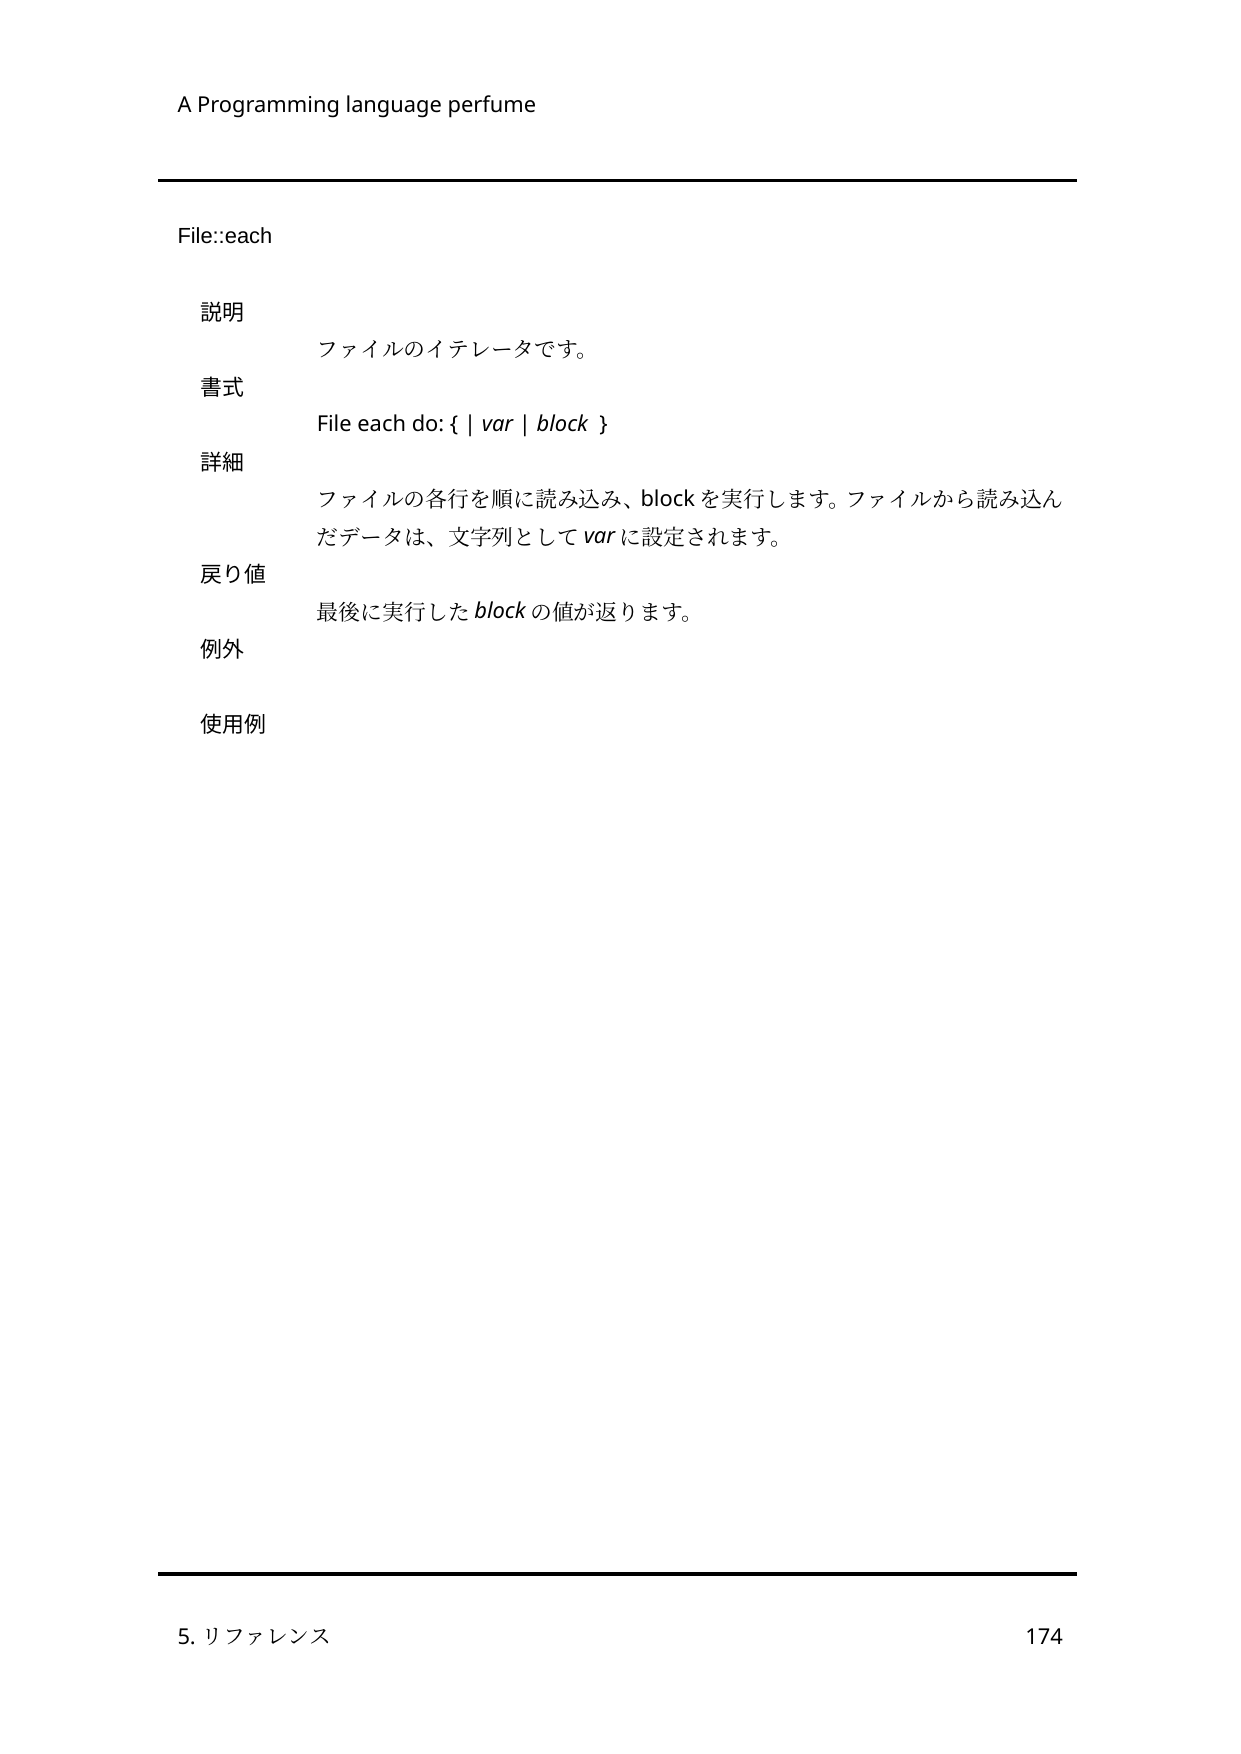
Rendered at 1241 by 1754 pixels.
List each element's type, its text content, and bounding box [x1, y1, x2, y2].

table_cell [317, 629, 1063, 704]
table_cell [317, 704, 1063, 779]
table_header 説明 [200, 292, 317, 367]
table_cell 詳細 [200, 442, 317, 554]
table_cell 例外 [200, 629, 317, 704]
table_cell ファイルの各行を順に読み込み、blockを実行します。ファイルから読み込んだデータは、文字列としてvarに設定されます。 [317, 442, 1063, 554]
subtitle File::each [177, 217, 1063, 254]
table_cell File each do: { | var | block } [317, 367, 1063, 442]
table_cell 書式 [200, 367, 317, 442]
table_header ファイルのイテレータです。 [317, 292, 1063, 367]
table_cell 戻り値 [200, 554, 317, 629]
table_cell 使用例 [200, 704, 317, 779]
table_cell 最後に実行したblockの値が返ります。 [317, 554, 1063, 629]
